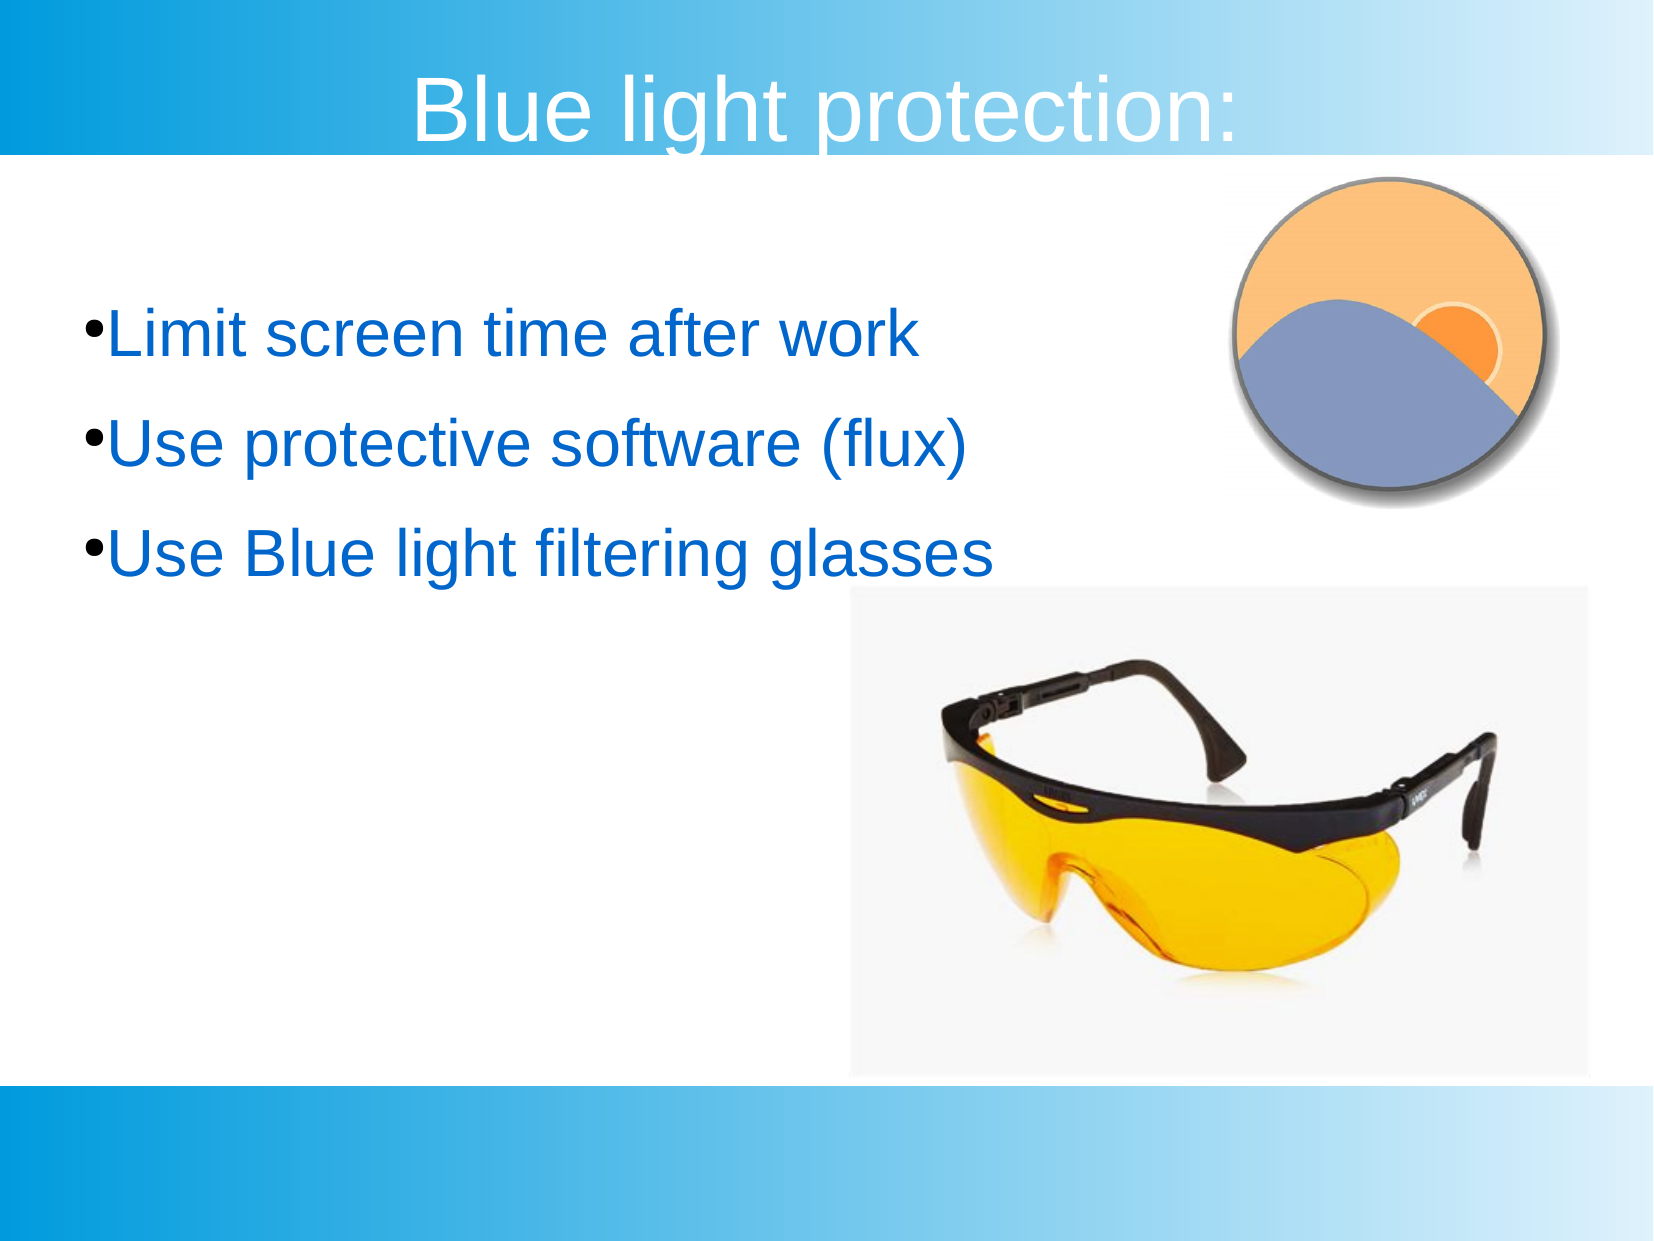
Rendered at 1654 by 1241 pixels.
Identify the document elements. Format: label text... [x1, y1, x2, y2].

list Limit screen time after work Use protective software (flux) Use Blue light filtering glasses [82, 290, 1571, 1010]
picture [849, 585, 1591, 1078]
picture [1222, 172, 1561, 511]
title Blue light protection: [82, 49, 1571, 155]
